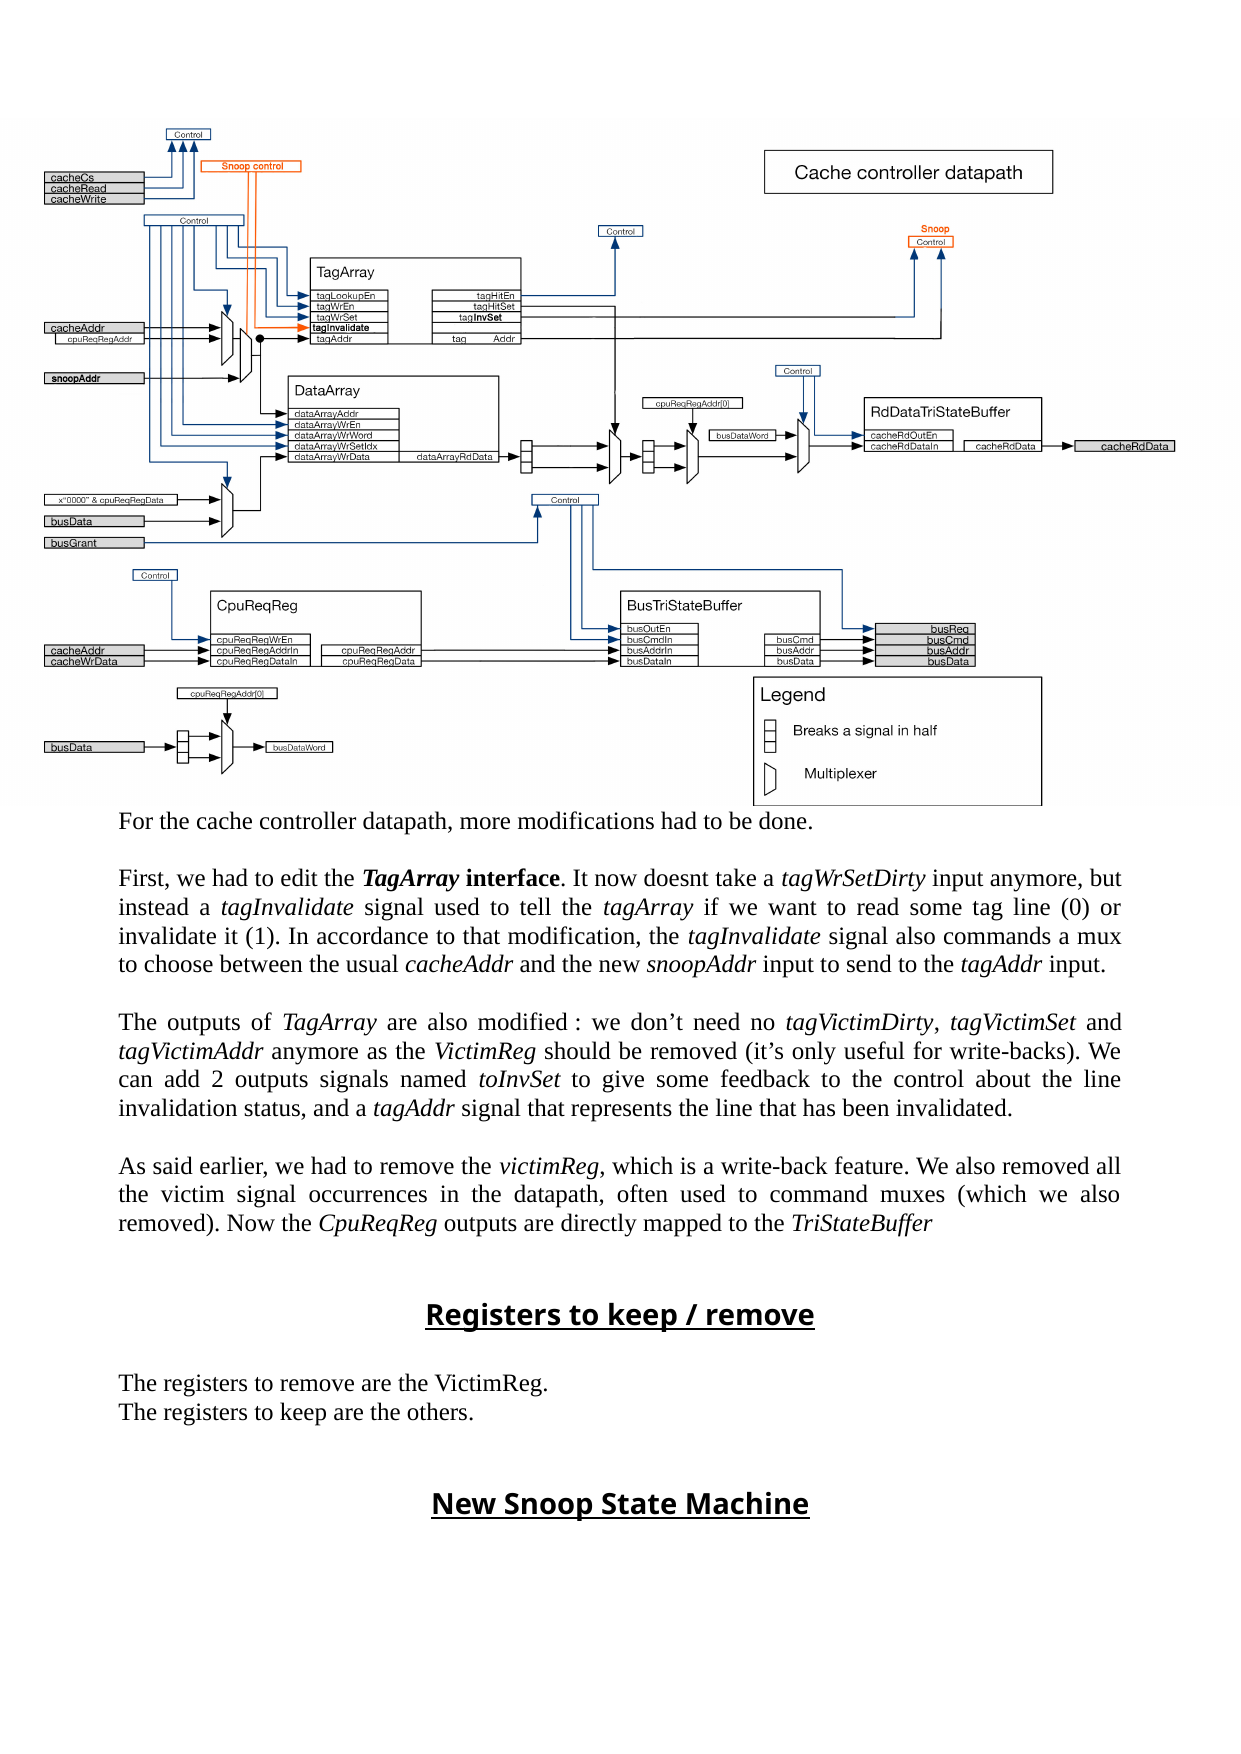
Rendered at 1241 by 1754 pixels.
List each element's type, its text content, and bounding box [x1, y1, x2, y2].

text Registers to keep / remove [118, 1294, 1122, 1334]
text For the cache controller datapath, more modifications had to be done. [118, 806, 1122, 834]
text New Snoop State Machine [118, 1483, 1122, 1523]
text The outputs of TagArray are also modified : we don’t need no tagVictimDirty, tagVictimSet and tagVictimAddr anymore as the VictimReg should be removed (it’s only useful for write-backs). We can add 2 outputs signals named toInvSet to give some feedback to the control about the line invalidation status, and a tagAddr signal that represents the line that has been invalidated. [118, 1007, 1122, 1122]
picture [0, 118, 1241, 806]
text As said earlier, we had to remove the victimReg, which is a write-back feature. We also removed all the victim signal occurrences in the datapath, often used to command muxes (which we also removed). Now the CpuReqReg outputs are directly mapped to the TriStateBuffer [118, 1151, 1122, 1237]
text First, we had to edit the TagArray interface. It now doesnt take a tagWrSetDirty input anymore, but instead a tagInvalidate signal used to tell the tagArray if we want to read some tag line (0) or invalidate it (1). In accordance to that modification, the tagInvalidate signal also commands a mux to choose between the usual cacheAddr and the new snoopAddr input to send to the tagAddr input. [118, 863, 1122, 978]
text The registers to remove are the VictimReg. [118, 1368, 1122, 1397]
text The registers to keep are the others. [118, 1397, 1122, 1426]
